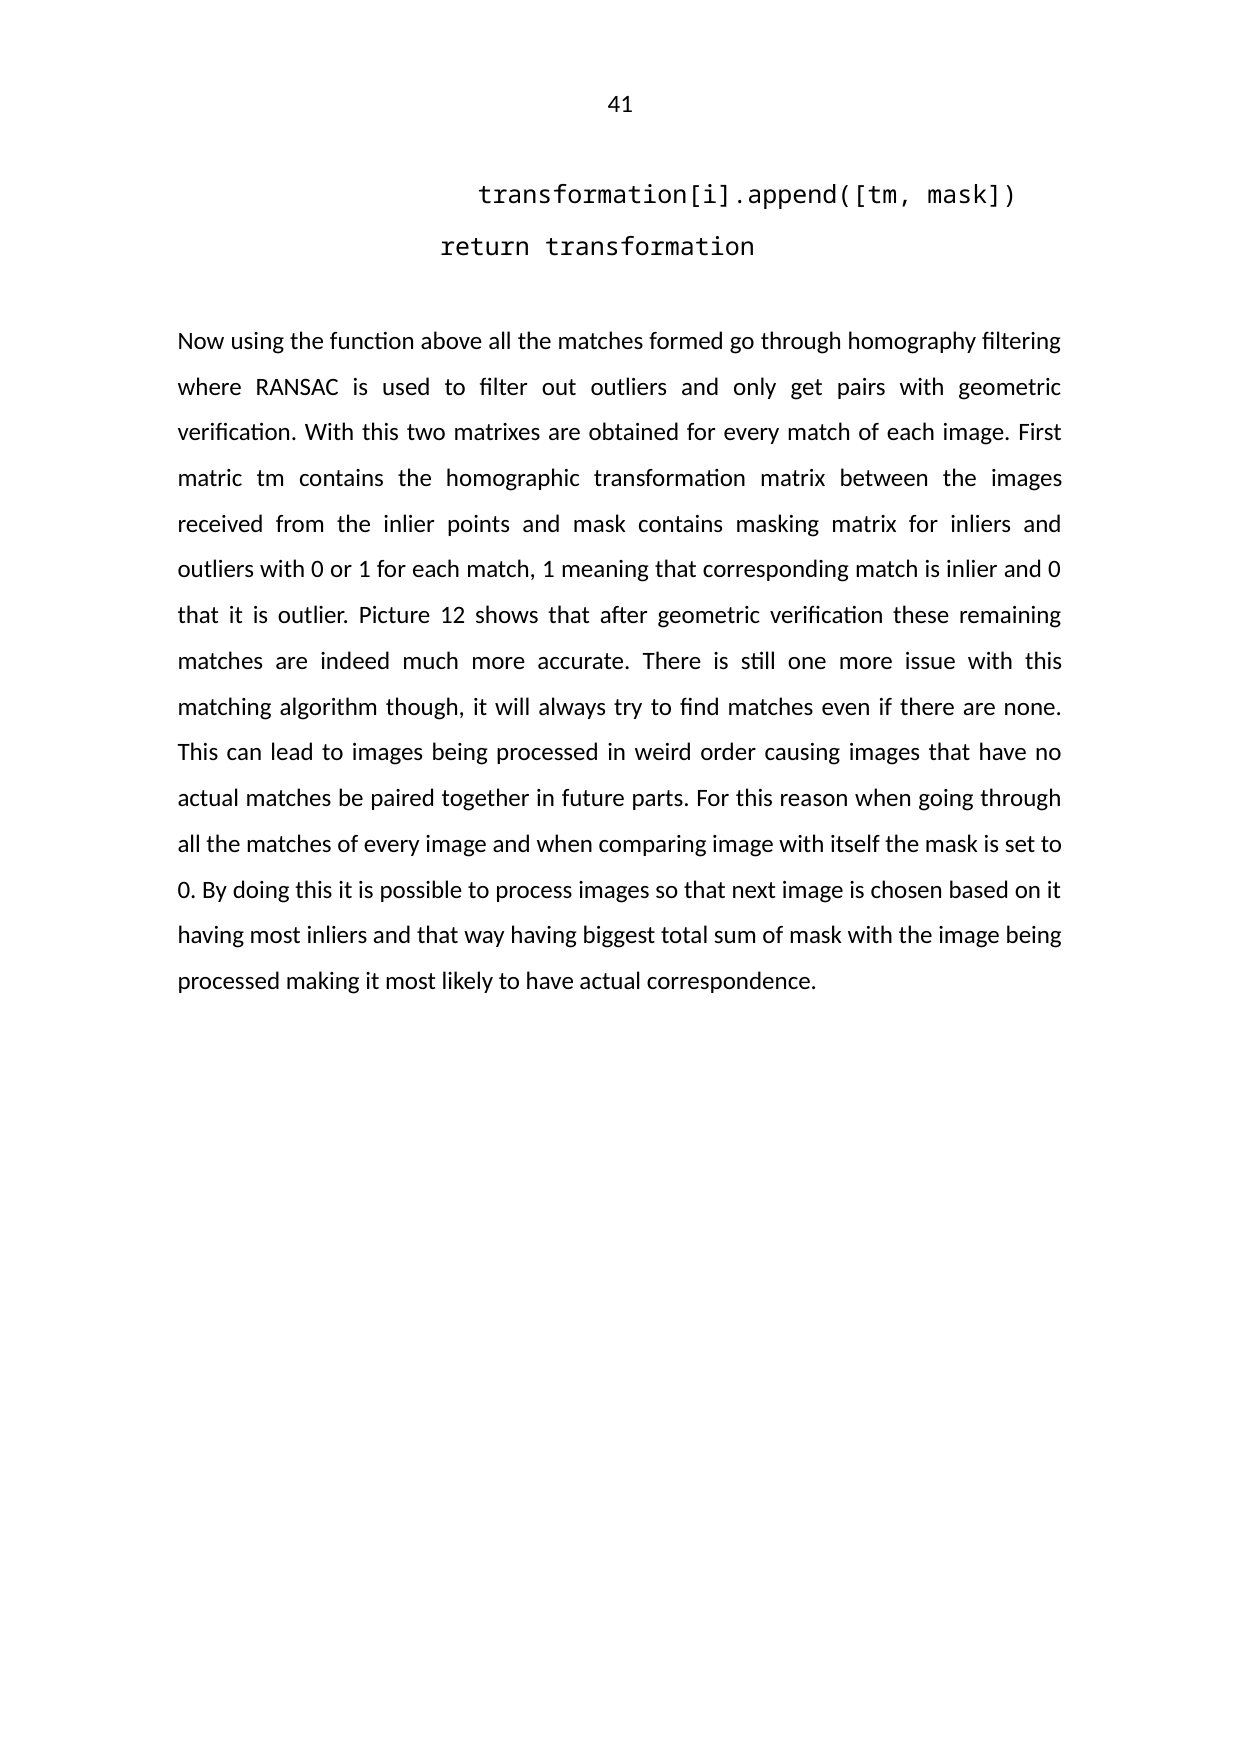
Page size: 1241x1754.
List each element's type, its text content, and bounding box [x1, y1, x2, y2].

text Now using the function above all the matches formed go through homography filtering where RANSAC is used to filter out outliers and only get pairs with geometric verification. With this two matrixes are obtained for every match of each image. First matric tm contains the homographic transformation matrix between the images received from the inlier points and mask contains masking matrix for inliers and outliers with 0 or 1 for each match, 1 meaning that corresponding match is inlier and 0 that it is outlier. Picture 12 shows that after geometric verification these remaining matches are indeed much more accurate. There is still one more issue with this matching algorithm though, it will always try to find matches even if there are none. This can lead to images being processed in weird order causing images that have no actual matches be paired together in future parts. For this reason when going through all the matches of every image and when comparing image with itself the mask is set to 0. By doing this it is possible to process images so that next image is chosen based on it having most inliers and that way having biggest total sum of mask with the image being processed making it most likely to have actual correspondence. [177, 325, 1063, 996]
text return transformation [177, 228, 1063, 262]
text transformation[i].append([tm, mask]) [177, 177, 1063, 211]
